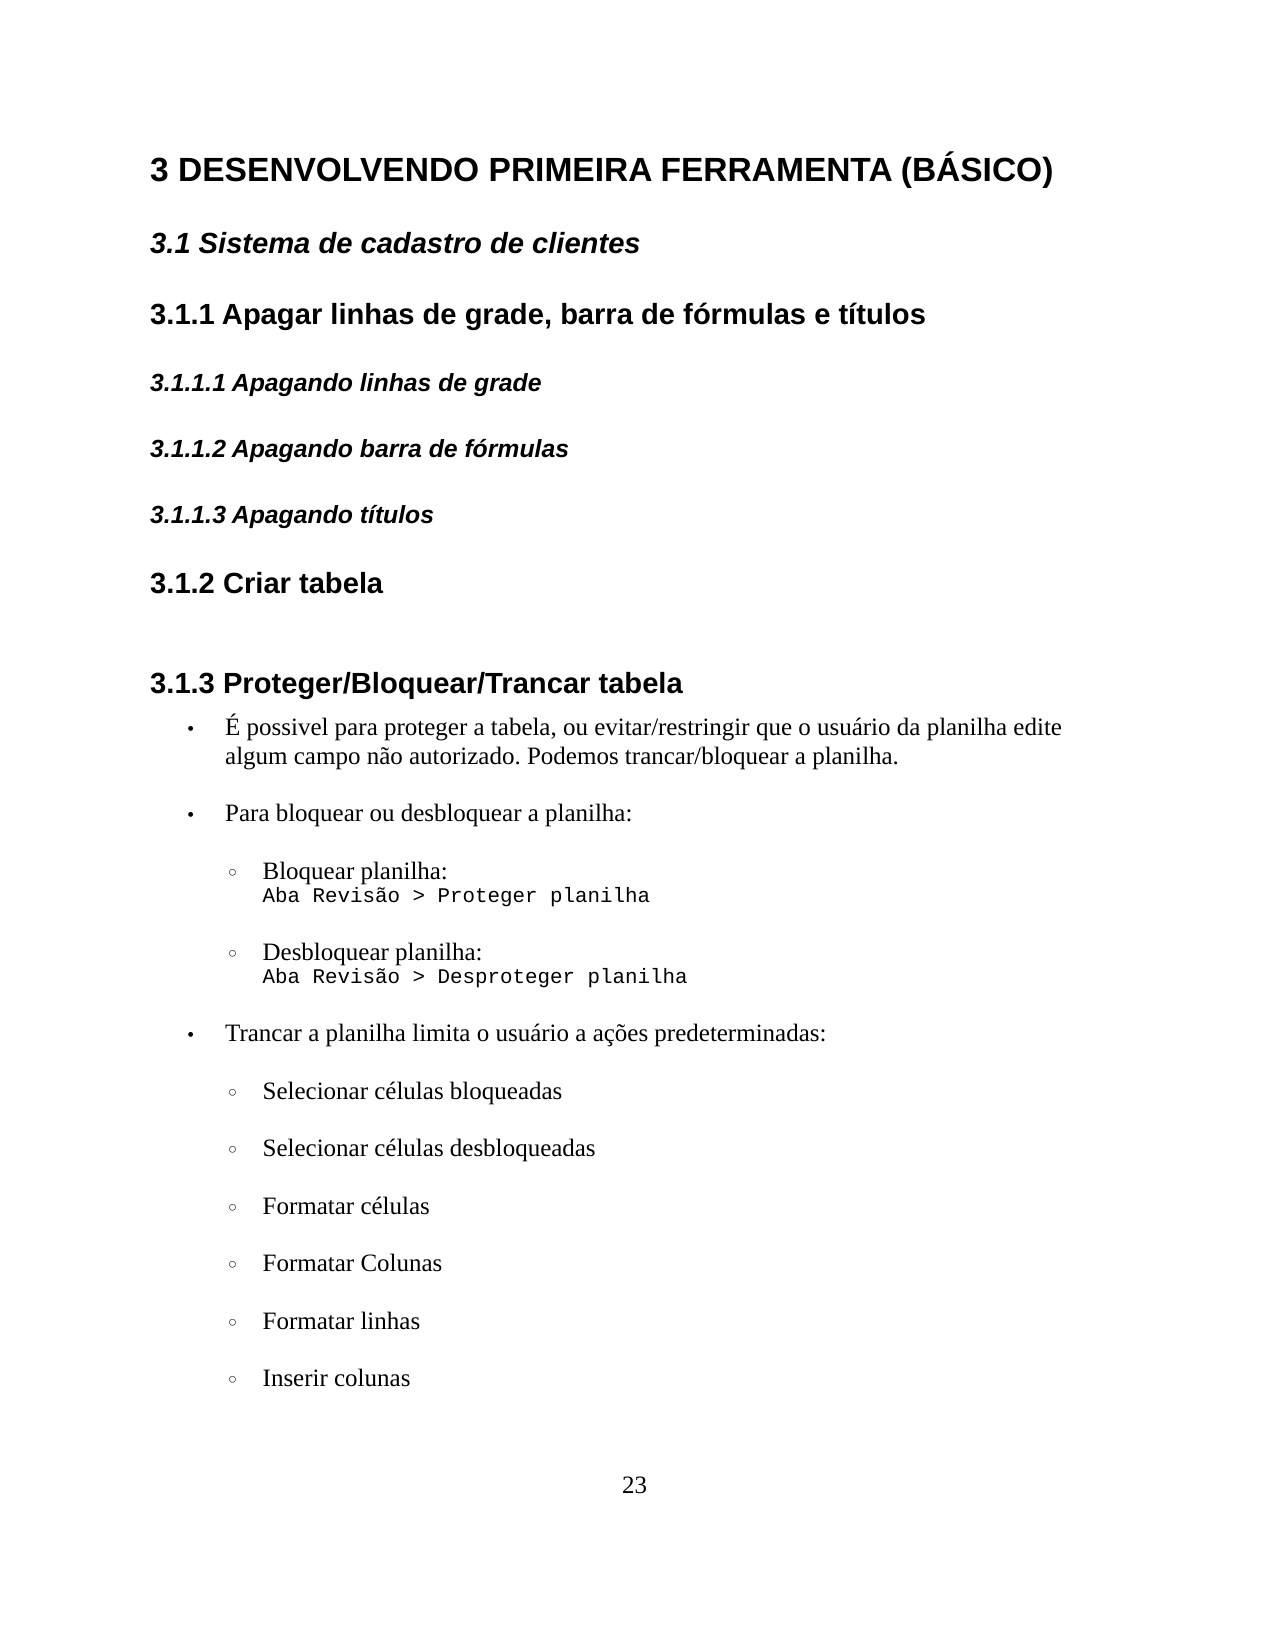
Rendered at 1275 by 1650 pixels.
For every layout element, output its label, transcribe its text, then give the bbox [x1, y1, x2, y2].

list Para bloquear ou desbloquear a planilha: [187, 798, 1125, 856]
list Bloquear planilha: Aba Revisão > Proteger planilha [225, 856, 1125, 937]
list Formatar linhas [225, 1306, 1125, 1363]
list Inserir colunas [225, 1363, 1125, 1421]
subtitle 3.1.2 Criar tabela [150, 566, 1125, 600]
subtitle 3.1.1 Apagar linhas de grade, barra de fórmulas e títulos [150, 297, 1125, 331]
list Desbloquear planilha: Aba Revisão > Desproteger planilha [225, 937, 1125, 1018]
list É possivel para proteger a tabela, ou evitar/restringir que o usuário da planilha edite algum campo não autorizado. Podemos trancar/bloquear a planilha. [187, 712, 1125, 798]
subtitle 3.1 Sistema de cadastro de clientes [150, 226, 1125, 260]
list Formatar células [225, 1191, 1125, 1248]
list Formatar Colunas [225, 1248, 1125, 1306]
subtitle 3 DESENVOLVENDO PRIMEIRA FERRAMENTA (BÁSICO) [150, 150, 1125, 189]
subtitle 3.1.1.3 Apagando títulos [150, 500, 1125, 529]
list Selecionar células desbloqueadas [225, 1133, 1125, 1191]
list Selecionar células bloqueadas [225, 1076, 1125, 1133]
subtitle 3.1.3 Proteger/Bloquear/Trancar tabela [150, 666, 1125, 700]
list Trancar a planilha limita o usuário a ações predeterminadas: [187, 1018, 1125, 1076]
subtitle 3.1.1.2 Apagando barra de fórmulas [150, 434, 1125, 463]
subtitle 3.1.1.1 Apagando linhas de grade [150, 368, 1125, 397]
